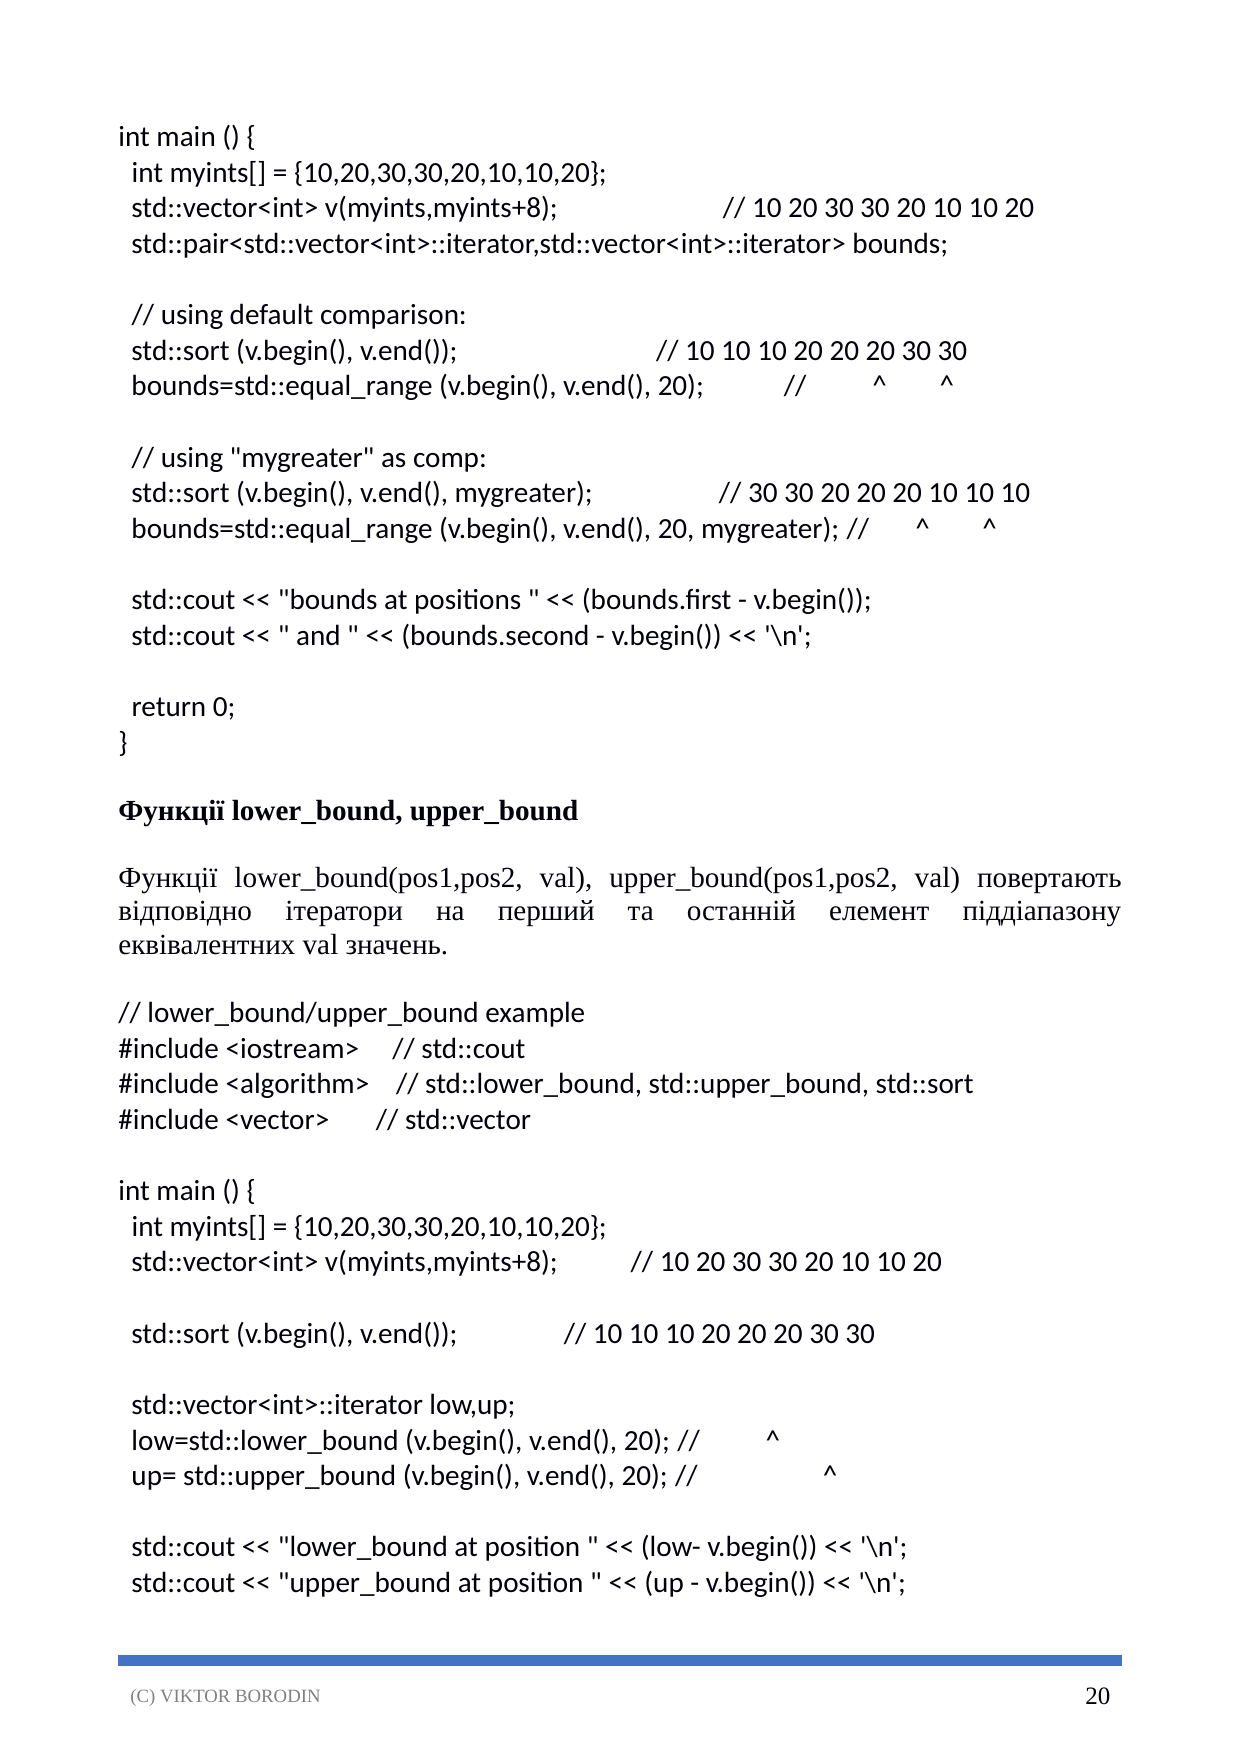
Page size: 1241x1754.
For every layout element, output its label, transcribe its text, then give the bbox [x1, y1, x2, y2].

text std::vector<int> v(myints,myints+8); // 10 20 30 30 20 10 10 20 [118, 189, 1122, 225]
text std::cout << "lower_bound at position " << (low- v.begin()) << '\n'; [118, 1528, 1122, 1564]
text std::cout << "upper_bound at position " << (up - v.begin()) << '\n'; [118, 1564, 1122, 1600]
text // using default comparison: [118, 296, 1122, 332]
text std::vector<int> v(myints,myints+8); // 10 20 30 30 20 10 10 20 [118, 1243, 1122, 1279]
text up= std::upper_bound (v.begin(), v.end(), 20); // ^ [118, 1457, 1122, 1493]
text // lower_bound/upper_bound example [118, 994, 1122, 1030]
text bounds=std::equal_range (v.begin(), v.end(), 20); // ^ ^ [118, 367, 1122, 403]
text // using "mygreater" as comp: [118, 439, 1122, 474]
text #include <iostream> // std::cout [118, 1030, 1122, 1065]
text #include <algorithm> // std::lower_bound, std::upper_bound, std::sort [118, 1065, 1122, 1101]
text int main () { [118, 118, 1122, 154]
text std::vector<int>::iterator low,up; [118, 1386, 1122, 1422]
text std::cout << " and " << (bounds.second - v.begin()) << '\n'; [118, 617, 1122, 652]
text Функції lower_bound, upper_bound [118, 793, 1122, 826]
text } [118, 724, 1122, 759]
text int myints[] = {10,20,30,30,20,10,10,20}; [118, 154, 1122, 189]
text std::sort (v.begin(), v.end(), mygreater); // 30 30 20 20 20 10 10 10 [118, 474, 1122, 510]
text int main () { [118, 1172, 1122, 1208]
text #include <vector> // std::vector [118, 1101, 1122, 1137]
text std::sort (v.begin(), v.end()); // 10 10 10 20 20 20 30 30 [118, 1315, 1122, 1350]
text std::sort (v.begin(), v.end()); // 10 10 10 20 20 20 30 30 [118, 332, 1122, 367]
text int myints[] = {10,20,30,30,20,10,10,20}; [118, 1208, 1122, 1243]
text std::pair<std::vector<int>::iterator,std::vector<int>::iterator> bounds; [118, 225, 1122, 261]
text std::cout << "bounds at positions " << (bounds.first - v.begin()); [118, 581, 1122, 617]
text return 0; [118, 688, 1122, 724]
text bounds=std::equal_range (v.begin(), v.end(), 20, mygreater); // ^ ^ [118, 510, 1122, 546]
text low=std::lower_bound (v.begin(), v.end(), 20); // ^ [118, 1422, 1122, 1457]
subtitle Функції lower_bound(pos1,pos2, val), upper_bound(pos1,pos2, val) повертають відповідно ітератори на перший та останній елемент піддіапазону еквівалентних val значень. [118, 860, 1122, 961]
